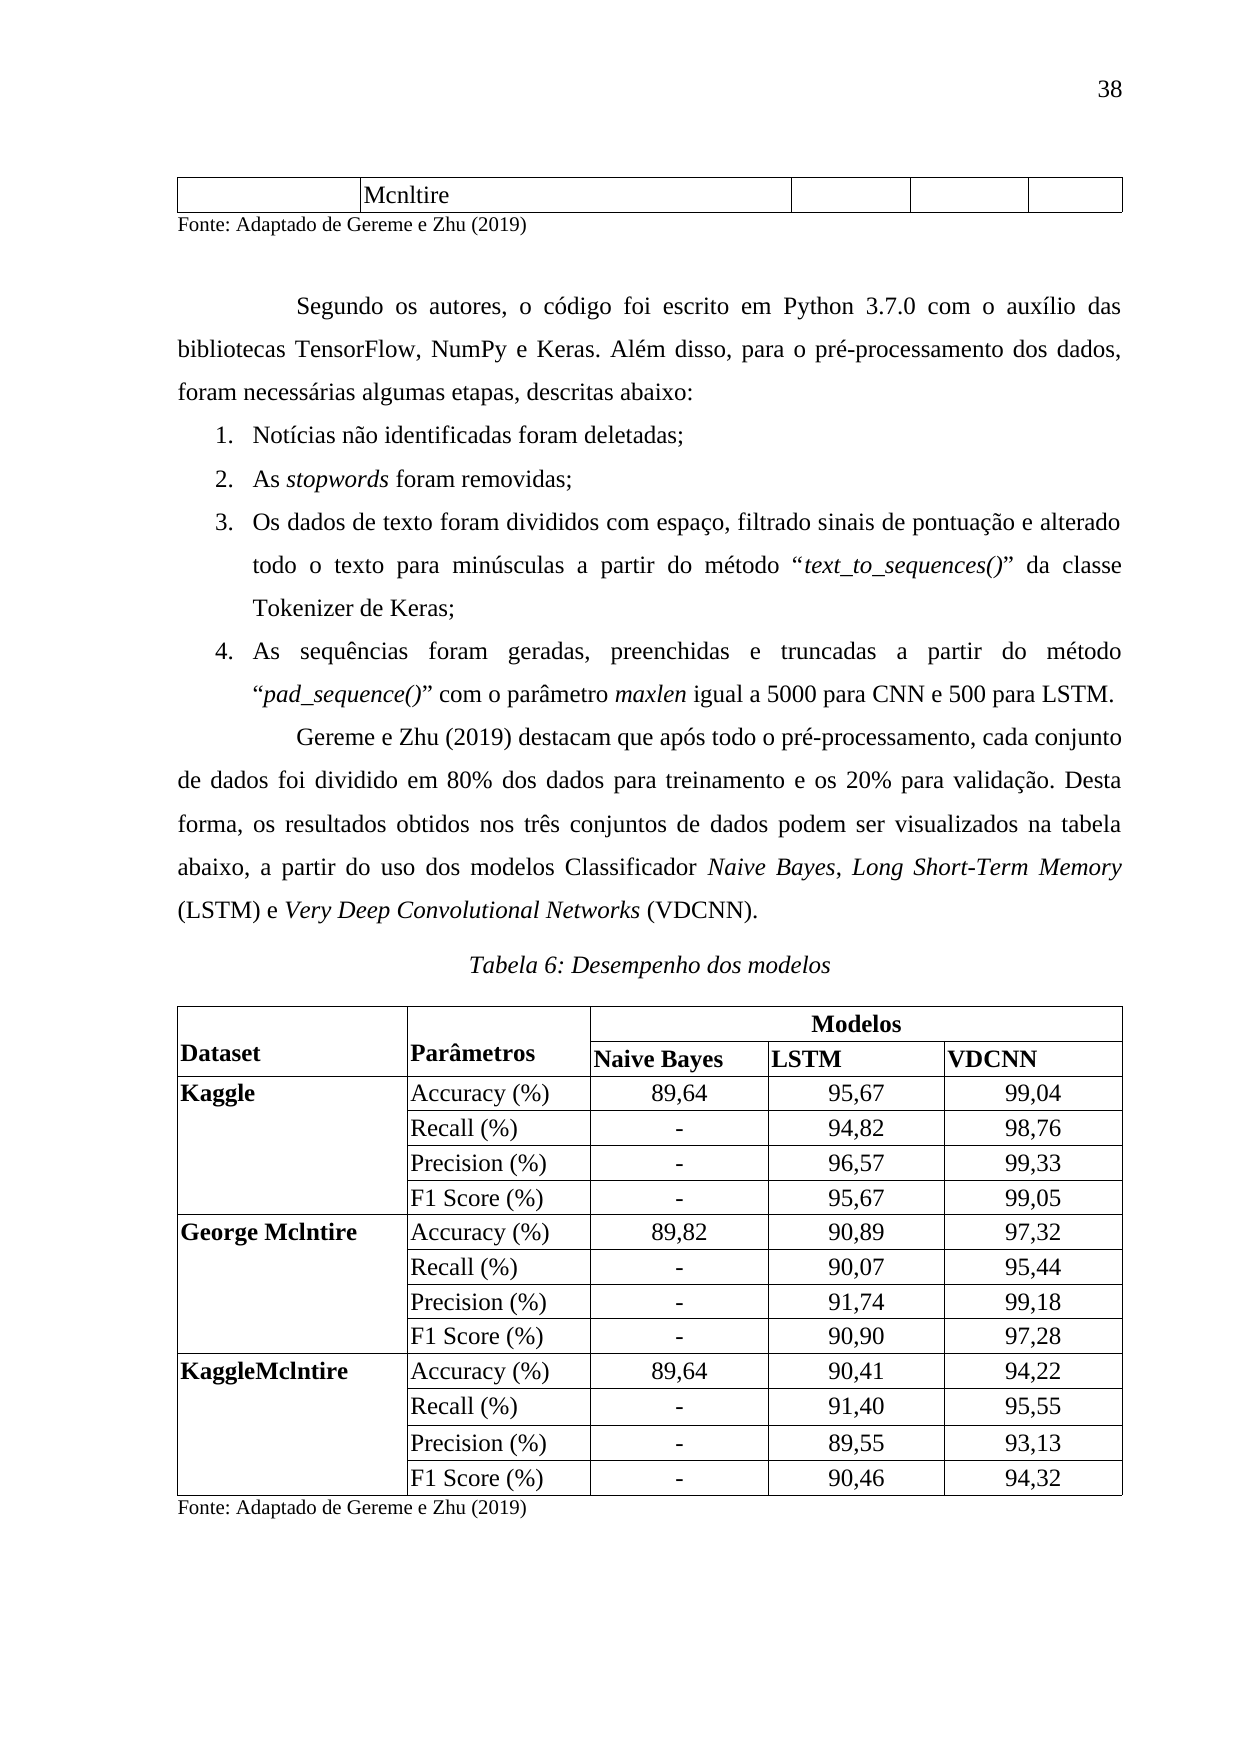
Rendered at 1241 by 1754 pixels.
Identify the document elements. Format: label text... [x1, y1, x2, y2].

table_cell 90,46 [769, 1461, 944, 1494]
table_header Modelos [591, 1007, 1122, 1041]
text Fonte: Adaptado de Gereme e Zhu (2019) [177, 213, 1122, 236]
table_cell - [591, 1181, 768, 1214]
table_cell Precision (%) [408, 1426, 590, 1460]
table_cell Accuracy (%) [408, 1215, 590, 1249]
table_cell 99,05 [945, 1181, 1122, 1214]
list Notícias não identificadas foram deletadas; [215, 421, 1122, 449]
table_cell - [591, 1319, 768, 1353]
table_cell 98,76 [945, 1111, 1122, 1145]
table_cell 95,67 [769, 1181, 944, 1214]
table_cell 90,90 [769, 1319, 944, 1353]
table_cell VDCNN [945, 1042, 1122, 1076]
table_cell 94,22 [945, 1354, 1122, 1388]
table_cell - [591, 1426, 768, 1460]
table_cell 91,74 [769, 1285, 944, 1318]
table_cell Recall (%) [408, 1389, 590, 1425]
table_cell - [591, 1111, 768, 1145]
table_cell 99,04 [945, 1077, 1122, 1110]
table_cell F1 Score (%) [408, 1461, 590, 1494]
table_cell - [591, 1146, 768, 1179]
table_cell 89,64 [591, 1354, 768, 1388]
table_cell 90,07 [769, 1250, 944, 1284]
text Gereme e Zhu (2019) destacam que após todo o pré-processamento, cada conjunto de dados foi dividido em 80% dos dados para treinamento e os 20% para validação. Desta forma, os resultados obtidos nos três conjuntos de dados podem ser visualizados na tabela abaixo, a partir do uso dos modelos Classificador Naive Bayes, Long Short-Term Memory (LSTM) e Very Deep Convolutional Networks (VDCNN). [177, 722, 1122, 924]
table_cell 97,28 [945, 1319, 1122, 1353]
table_cell 99,33 [945, 1146, 1122, 1179]
table_cell 95,55 [945, 1389, 1122, 1425]
table_cell 94,82 [769, 1111, 944, 1145]
table_cell - [591, 1250, 768, 1284]
list Os dados de texto foram divididos com espaço, filtrado sinais de pontuação e alterado todo o texto para minúsculas a partir do método “text_to_sequences()” da classe Tokenizer de Keras; [215, 507, 1122, 622]
table_cell 99,18 [945, 1285, 1122, 1318]
table_cell 97,32 [945, 1215, 1122, 1249]
table_cell George Mclntire [178, 1215, 407, 1353]
table_cell - [591, 1389, 768, 1425]
table_cell Accuracy (%) [408, 1354, 590, 1388]
table_cell 90,41 [769, 1354, 944, 1388]
table_cell Naive Bayes [591, 1042, 768, 1076]
list As sequências foram geradas, preenchidas e truncadas a partir do método “pad_sequence()” com o parâmetro maxlen igual a 5000 para CNN e 500 para LSTM. [215, 636, 1122, 708]
table_cell - [591, 1285, 768, 1318]
table_cell 91,40 [769, 1389, 944, 1425]
table_cell 89,55 [769, 1426, 944, 1460]
table_cell F1 Score (%) [408, 1181, 590, 1214]
table_cell 90,89 [769, 1215, 944, 1249]
table_cell Recall (%) [408, 1250, 590, 1284]
table_cell 89,82 [591, 1215, 768, 1249]
text Tabela 6: Desempenho dos modelos [177, 951, 1122, 979]
table_cell 95,67 [769, 1077, 944, 1110]
table_cell 93,13 [945, 1426, 1122, 1460]
table_header Dataset [178, 1007, 407, 1076]
table_cell Precision (%) [408, 1146, 590, 1179]
table_cell [178, 178, 360, 212]
table_cell 95,44 [945, 1250, 1122, 1284]
table_cell LSTM [769, 1042, 944, 1076]
table_cell [792, 178, 910, 212]
table_cell Accuracy (%) [408, 1077, 590, 1110]
list As stopwords foram removidas; [215, 464, 1122, 492]
table_cell Mcnltire [361, 178, 791, 212]
table_cell Recall (%) [408, 1111, 590, 1145]
table_cell Kaggle [178, 1077, 407, 1214]
text Fonte: Adaptado de Gereme e Zhu (2019) [177, 1496, 1122, 1519]
table_cell 94,32 [945, 1461, 1122, 1494]
table_cell F1 Score (%) [408, 1319, 590, 1353]
table_header Parâmetros [408, 1007, 590, 1076]
table_cell 89,64 [591, 1077, 768, 1110]
table_cell [1029, 178, 1122, 212]
table_cell 96,57 [769, 1146, 944, 1179]
text Segundo os autores, o código foi escrito em Python 3.7.0 com o auxílio das bibliotecas TensorFlow, NumPy e Keras. Além disso, para o pré-processamento dos dados, foram necessárias algumas etapas, descritas abaixo: [177, 291, 1122, 406]
table_cell - [591, 1461, 768, 1494]
table_cell Precision (%) [408, 1285, 590, 1318]
table_cell KaggleMclntire [178, 1354, 407, 1494]
table_cell [911, 178, 1028, 212]
